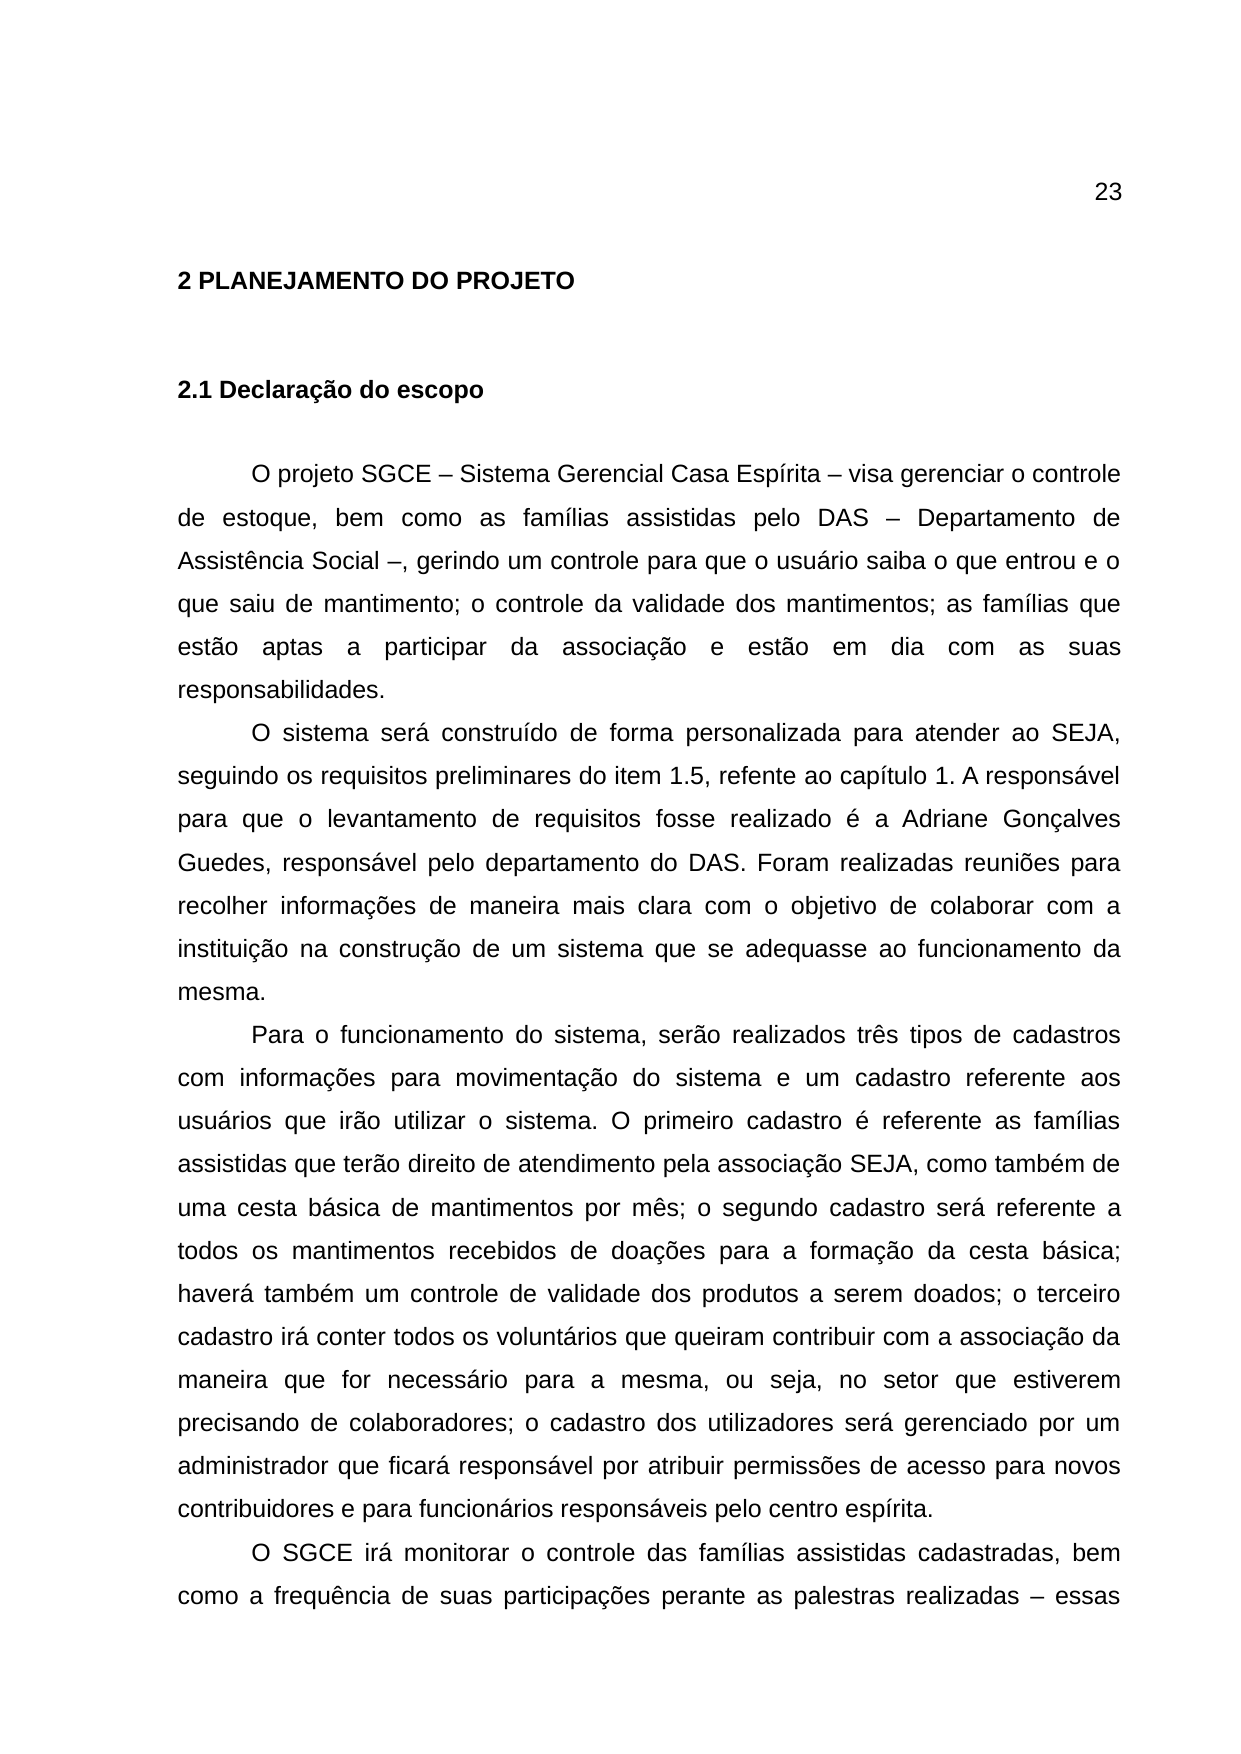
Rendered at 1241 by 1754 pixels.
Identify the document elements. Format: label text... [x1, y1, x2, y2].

subtitle 2.1 Declaração do escopo [177, 375, 1122, 404]
text O sistema será construído de forma personalizada para atender ao SEJA, seguindo os requisitos preliminares do item 1.5, refente ao capítulo 1. A responsável para que o levantamento de requisitos fosse realizado é a Adriane Gonçalves Guedes, responsável pelo departamento do DAS. Foram realizadas reuniões para recolher informações de maneira mais clara com o objetivo de colaborar com a instituição na construção de um sistema que se adequasse ao funcionamento da mesma. [177, 718, 1122, 1006]
text O SGCE irá monitorar o controle das famílias assistidas cadastradas, bem como a frequência de suas participações perante as palestras realizadas – essas [177, 1538, 1122, 1609]
subtitle 2 PLANEJAMENTO DO PROJETO [177, 266, 1122, 294]
text Para o funcionamento do sistema, serão realizados três tipos de cadastros com informações para movimentação do sistema e um cadastro referente aos usuários que irão utilizar o sistema. O primeiro cadastro é referente as famílias assistidas que terão direito de atendimento pela associação SEJA, como também de uma cesta básica de mantimentos por mês; o segundo cadastro será referente a todos os mantimentos recebidos de doações para a formação da cesta básica; haverá também um controle de validade dos produtos a serem doados; o terceiro cadastro irá conter todos os voluntários que queiram contribuir com a associação da maneira que for necessário para a mesma, ou seja, no setor que estiverem precisando de colaboradores; o cadastro dos utilizadores será gerenciado por um administrador que ficará responsável por atribuir permissões de acesso para novos contribuidores e para funcionários responsáveis pelo centro espírita. [177, 1020, 1122, 1523]
text O projeto SGCE – Sistema Gerencial Casa Espírita – visa gerenciar o controle de estoque, bem como as famílias assistidas pelo DAS – Departamento de Assistência Social –, gerindo um controle para que o usuário saiba o que entrou e o que saiu de mantimento; o controle da validade dos mantimentos; as famílias que estão aptas a participar da associação e estão em dia com as suas responsabilidades. [177, 459, 1122, 704]
